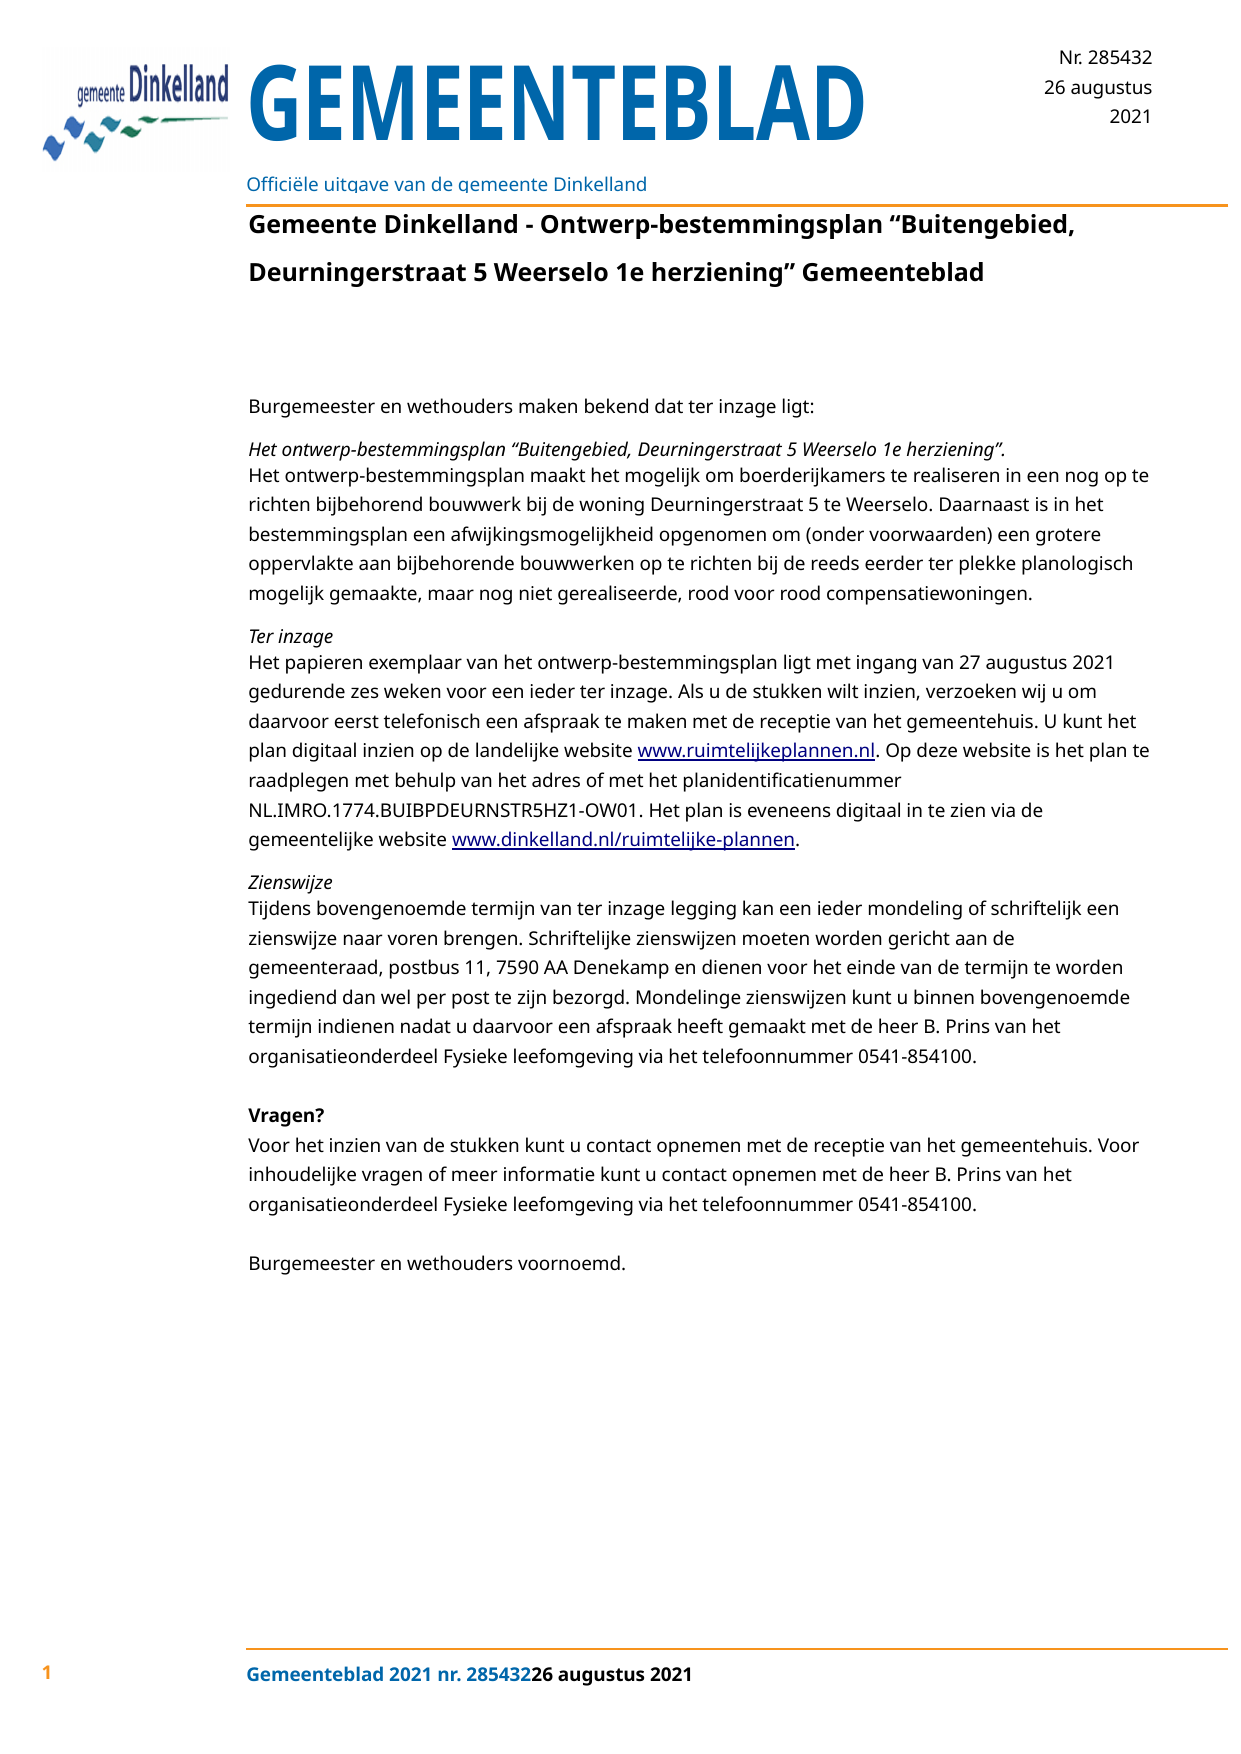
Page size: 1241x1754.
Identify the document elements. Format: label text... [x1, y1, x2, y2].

text Burgemeester en wethouders maken bekend dat ter inzage ligt: [248, 393, 1152, 419]
text Het ontwerp-bestemmingsplan “Buitengebied, Deurningerstraat 5 Weerselo 1e herziening”. [248, 436, 1152, 462]
text Burgemeester en wethouders voornoemd. [248, 1250, 1152, 1276]
text Voor het inzien van de stukken kunt u contact opnemen met de receptie van het gemeentehuis. Voor inhoudelijke vragen of meer informatie kunt u contact opnemen met de heer B. Prins van het organisatieonderdeel Fysieke leefomgeving via het telefoonnummer 0541-854100. [248, 1132, 1152, 1217]
text Het papieren exemplaar van het ontwerp-bestemmingsplan ligt met ingang van 27 augustus 2021 gedurende zes weken voor een ieder ter inzage. Als u de stukken wilt inzien, verzoeken wij u om daarvoor eerst telefonisch een afspraak te maken met de receptie van het gemeentehuis. U kunt het plan digitaal inzien op de landelijke website www.ruimtelijkeplannen.nl. Op deze website is het plan te raadplegen met behulp van het adres of met het planidentificatienummer NL.IMRO.1774.BUIBPDEURNSTR5HZ1-OW01. Het plan is eveneens digitaal in te zien via de gemeentelijke website www.dinkelland.nl/ruimtelijke-plannen. [248, 649, 1152, 852]
text Ter inzage [248, 623, 1152, 649]
text Gemeente Dinkelland - Ontwerp-bestemmingsplan “Buitengebied, Deurningerstraat 5 Weerselo 1e herziening” Gemeenteblad [248, 207, 1152, 288]
text Vragen? [248, 1102, 1152, 1128]
text Het ontwerp-bestemmingsplan maakt het mogelijk om boerderijkamers te realiseren in een nog op te richten bijbehorend bouwwerk bij de woning Deurningerstraat 5 te Weerselo. Daarnaast is in het bestemmingsplan een afwijkingsmogelijkheid opgenomen om (onder voorwaarden) een grotere oppervlakte aan bijbehorende bouwwerken op te richten bij de reeds eerder ter plekke planologisch mogelijk gemaakte, maar nog niet gerealiseerde, rood voor rood compensatiewoningen. [248, 462, 1152, 606]
text Tijdens bovengenoemde termijn van ter inzage legging kan een ieder mondeling of schriftelijk een zienswijze naar voren brengen. Schriftelijke zienswijzen moeten worden gericht aan de gemeenteraad, postbus 11, 7590 AA Denekamp en dienen voor het einde van de termijn te worden ingediend dan wel per post te zijn bezorgd. Mondelinge zienswijzen kunt u binnen bovengenoemde termijn indienen nadat u daarvoor een afspraak heeft gemaakt met de heer B. Prins van het organisatieonderdeel Fysieke leefomgeving via het telefoonnummer 0541-854100. [248, 895, 1152, 1069]
picture [41, 47, 231, 172]
text Zienswijze [248, 869, 1152, 895]
